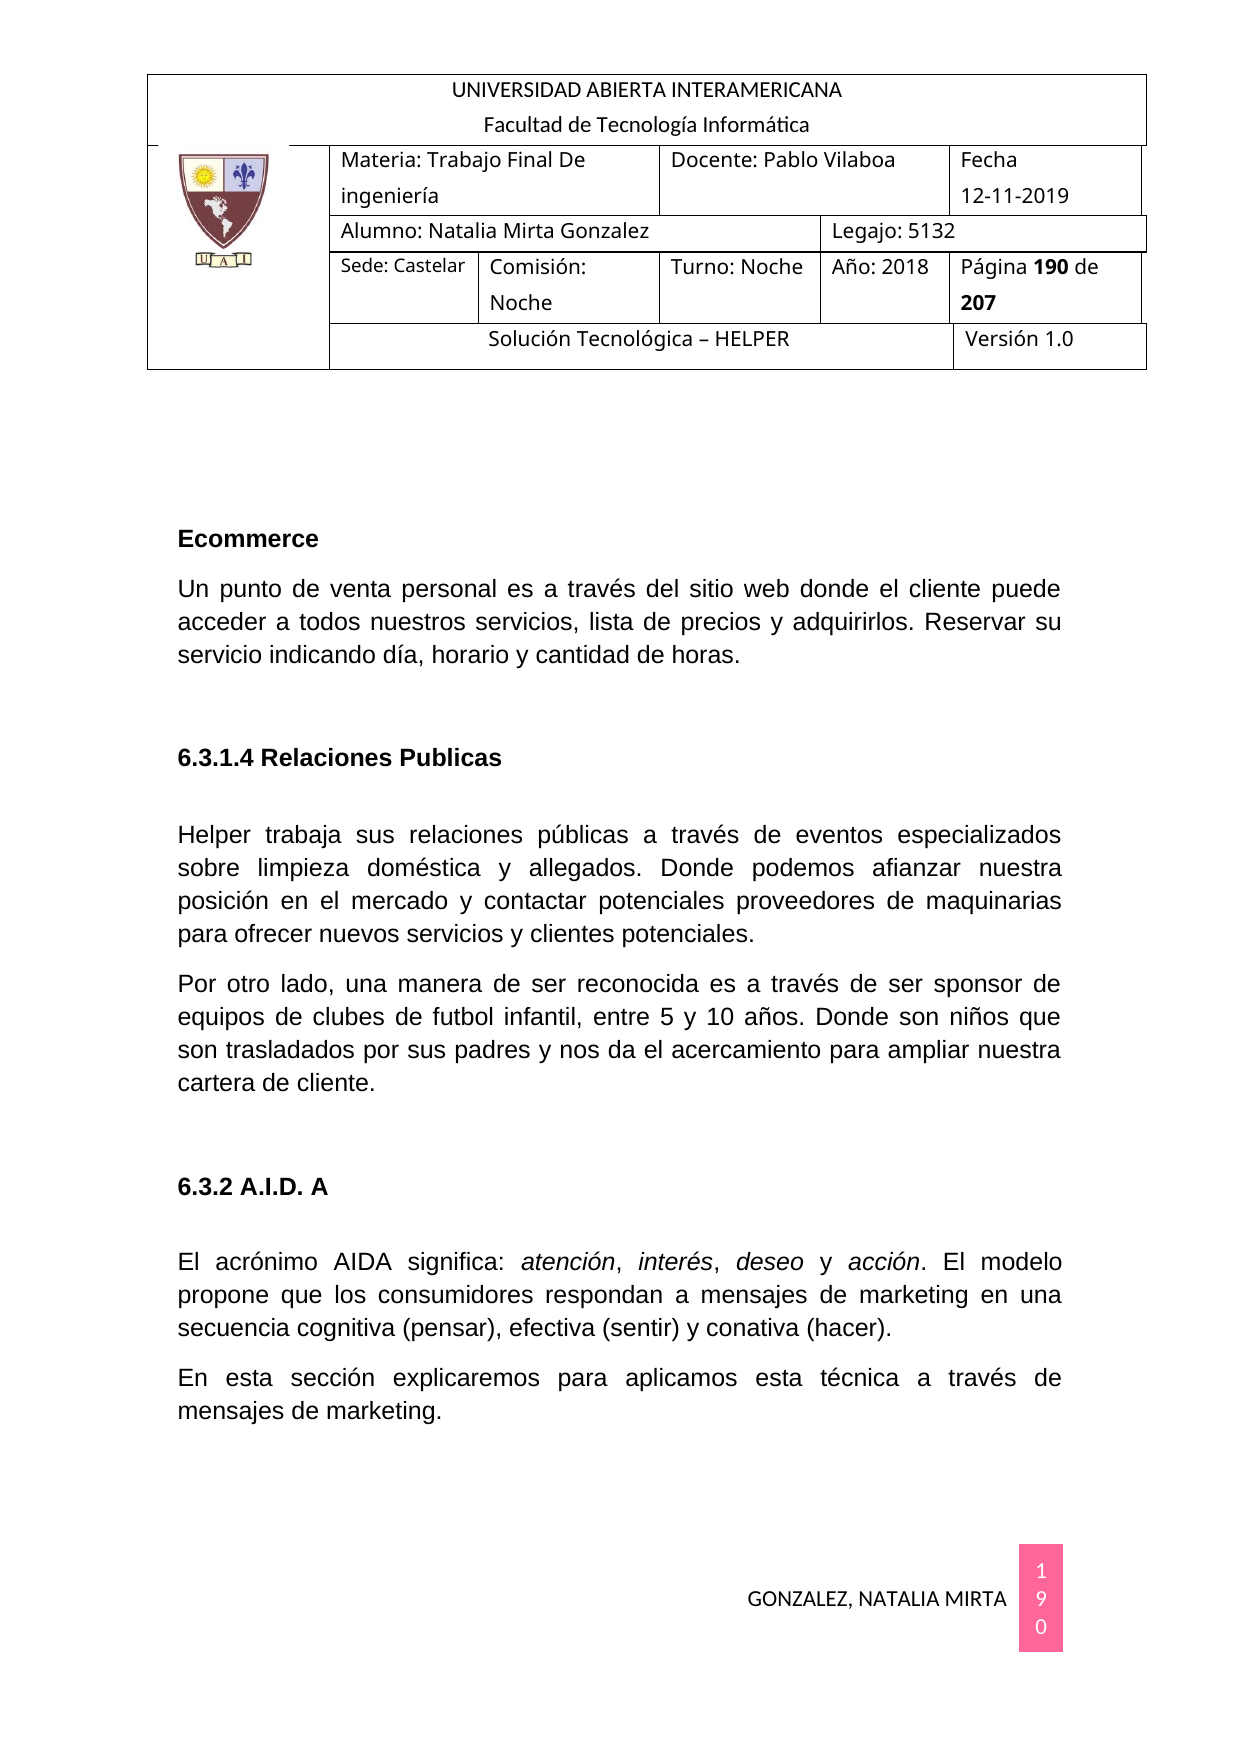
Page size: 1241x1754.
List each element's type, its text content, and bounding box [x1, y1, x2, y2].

text Helper trabaja sus relaciones públicas a través de eventos especializados sobre limpieza doméstica y allegados. Donde podemos afianzar nuestra posición en el mercado y contactar potenciales proveedores de maquinarias para ofrecer nuevos servicios y clientes potenciales. [177, 820, 1063, 948]
text Ecommerce [177, 524, 1063, 553]
text Por otro lado, una manera de ser reconocida es a través de ser sponsor de equipos de clubes de futbol infantil, entre 5 y 10 años. Donde son niños que son trasladados por sus padres y nos da el acercamiento para ampliar nuestra cartera de cliente. [177, 969, 1063, 1097]
subtitle 6.3.1.4 Relaciones Publicas [177, 743, 1063, 771]
subtitle 6.3.2 A.I.D. A [177, 1172, 1063, 1200]
text Un punto de venta personal es a través del sitio web donde el cliente puede acceder a todos nuestros servicios, lista de precios y adquirirlos. Reservar su servicio indicando día, horario y cantidad de horas. [177, 574, 1063, 669]
text El acrónimo AIDA significa: atención, interés, deseo y acción. El modelo propone que los consumidores respondan a mensajes de marketing en una secuencia cognitiva (pensar), efectiva (sentir) y conativa (hacer). [177, 1247, 1063, 1342]
text En esta sección explicaremos para aplicamos esta técnica a través de mensajes de marketing. [177, 1363, 1063, 1425]
